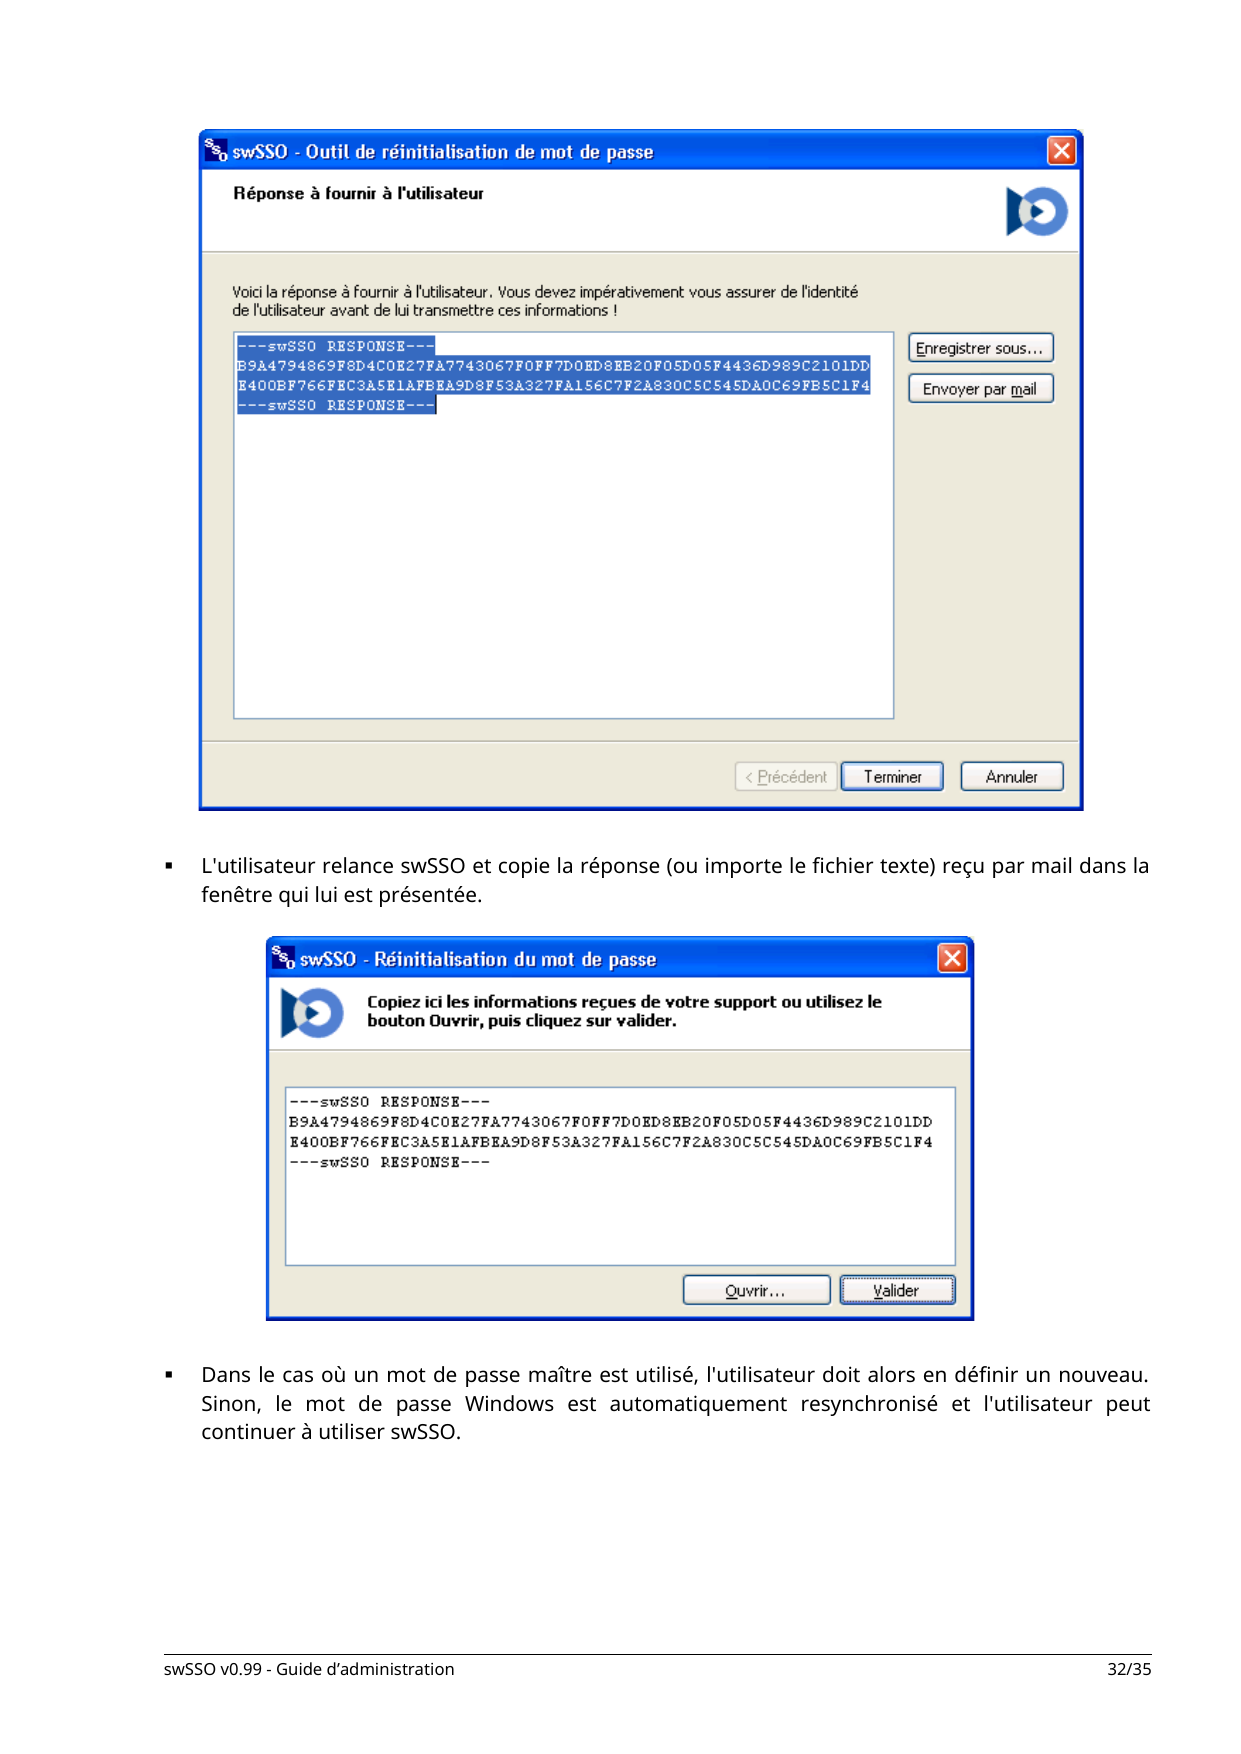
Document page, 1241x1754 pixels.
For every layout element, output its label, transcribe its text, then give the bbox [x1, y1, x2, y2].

picture [198, 129, 1084, 811]
picture [265, 936, 975, 1321]
list L'utilisateur relance swSSO et copie la réponse (ou importe le fichier texte) reçu par mail dans la fenêtre qui lui est présentée. [164, 851, 1152, 908]
list Dans le cas où un mot de passe maître est utilisé, l'utilisateur doit alors en définir un nouveau. Sinon, le mot de passe Windows est automatiquement resynchronisé et l'utilisateur peut continuer à utiliser swSSO. [164, 1361, 1152, 1446]
